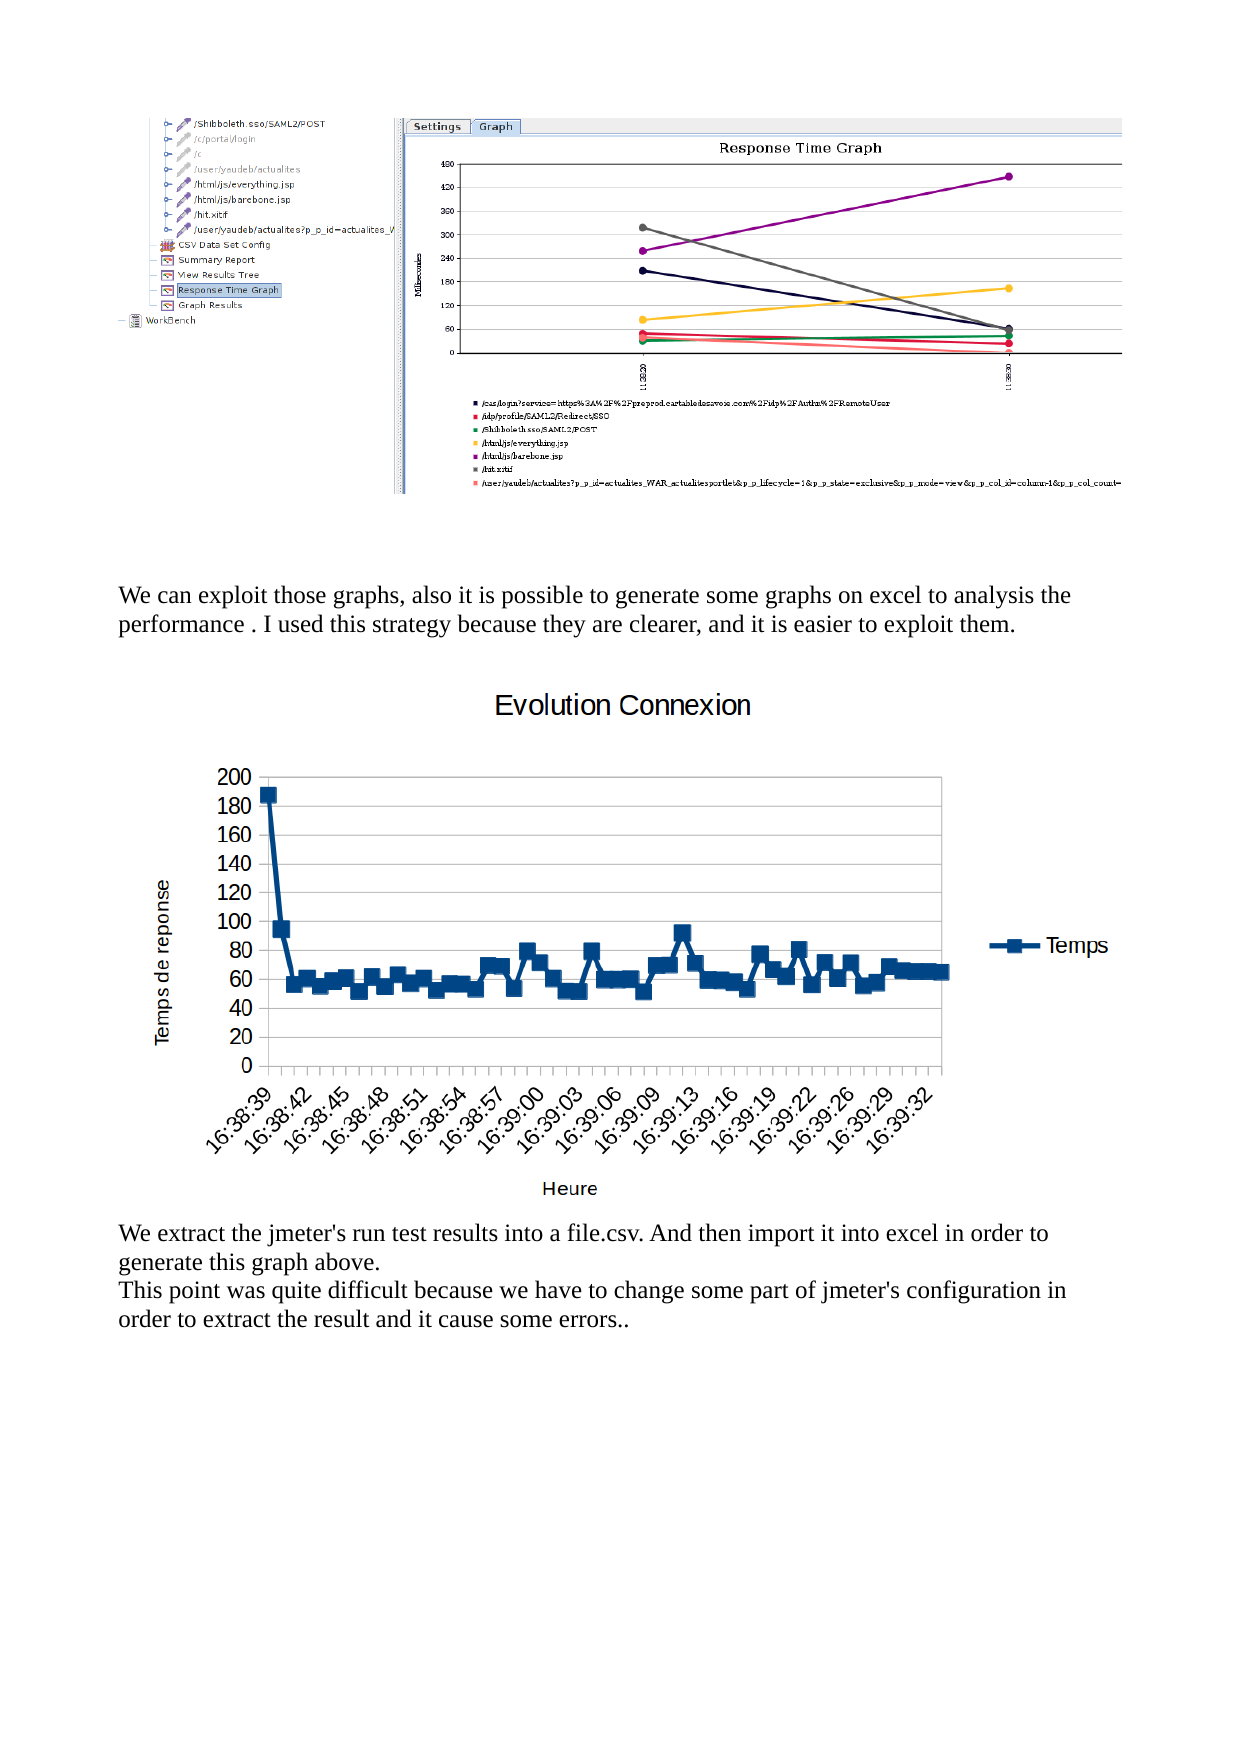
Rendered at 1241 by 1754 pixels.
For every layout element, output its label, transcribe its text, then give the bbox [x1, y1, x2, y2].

picture [118, 666, 1123, 1218]
picture [118, 118, 1123, 494]
text We extract the jmeter's run test results into a file.csv. And then import it into excel in order to generate this graph above. This point was quite difficult because we have to change some part of jmeter's configuration in order to extract the result and it cause some errors.. [118, 1218, 1122, 1333]
text We can exploit those graphs, also it is possible to generate some graphs on excel to analysis the performance . I used this strategy because they are clearer, and it is easier to exploit them. [118, 580, 1122, 638]
